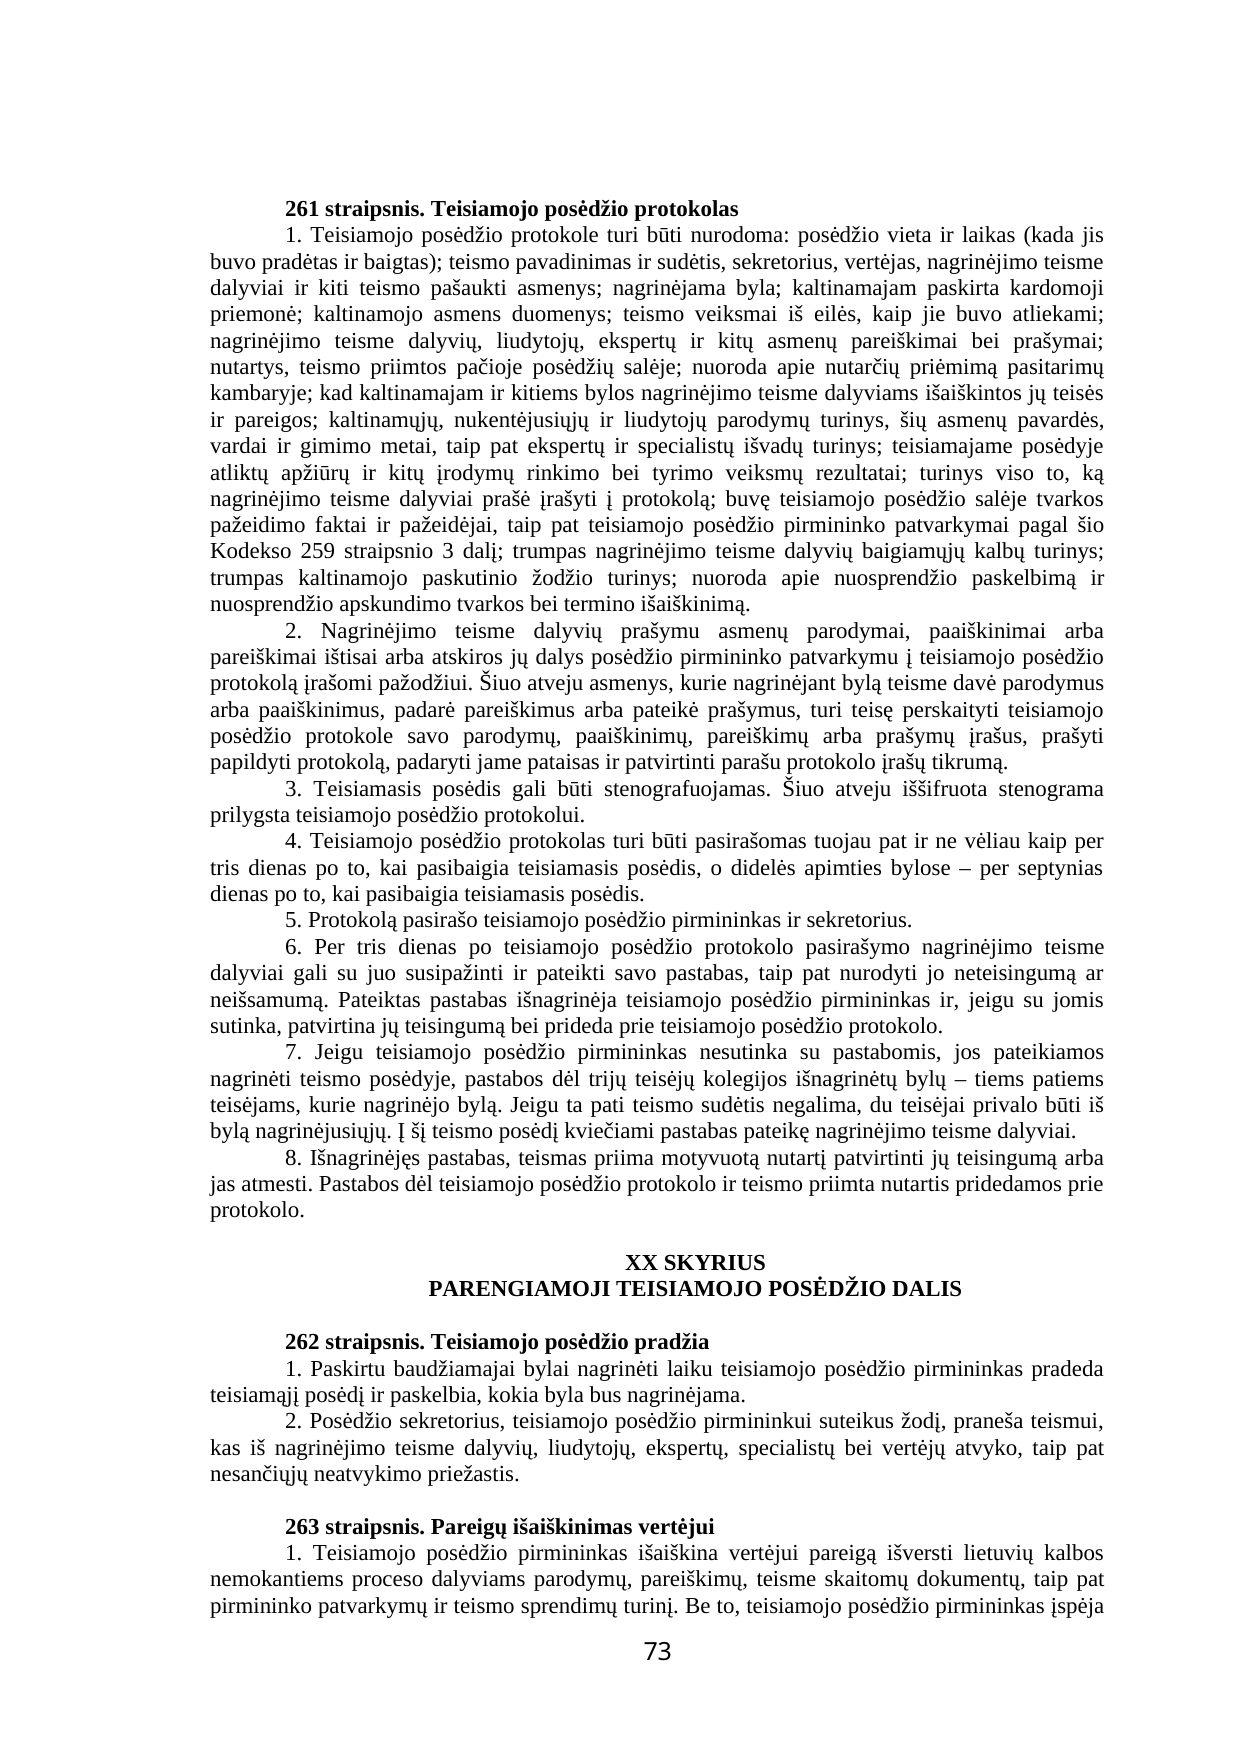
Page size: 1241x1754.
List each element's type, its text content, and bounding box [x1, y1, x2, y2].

text 1. Paskirtu baudžiamajai bylai nagrinėti laiku teisiamojo posėdžio pirmininkas pradeda teisiamąjį posėdį ir paskelbia, kokia byla bus nagrinėjama. [210, 1354, 1106, 1407]
text 7. Jeigu teisiamojo posėdžio pirmininkas nesutinka su pastabomis, jos pateikiamos nagrinėti teismo posėdyje, pastabos dėl trijų teisėjų kolegijos išnagrinėtų bylų – tiems patiems teisėjams, kurie nagrinėjo bylą. Jeigu ta pati teismo sudėtis negalima, du teisėjai privalo būti iš bylą nagrinėjusiųjų. Į šį teismo posėdį kviečiami pastabas pateikę nagrinėjimo teisme dalyviai. [210, 1038, 1106, 1144]
text 2. Nagrinėjimo teisme dalyvių prašymu asmenų parodymai, paaiškinimai arba pareiškimai ištisai arba atskiros jų dalys posėdžio pirmininko patvarkymu į teisiamojo posėdžio protokolą įrašomi pažodžiui. Šiuo atveju asmenys, kurie nagrinėjant bylą teisme davė parodymus arba paaiškinimus, padarė pareiškimus arba pateikė prašymus, turi teisę perskaityti teisiamojo posėdžio protokole savo parodymų, paaiškinimų, pareiškimų arba prašymų įrašus, prašyti papildyti protokolą, padaryti jame pataisas ir patvirtinti parašu protokolo įrašų tikrumą. [210, 617, 1106, 775]
subtitle XX skyrius [210, 1249, 1106, 1276]
text 8. Išnagrinėjęs pastabas, teismas priima motyvuotą nutartį patvirtinti jų teisingumą arba jas atmesti. Pastabos dėl teisiamojo posėdžio protokolo ir teismo priimta nutartis pridedamos prie protokolo. [210, 1144, 1106, 1223]
text 262 straipsnis. Teisiamojo posėdžio pradžia [210, 1328, 1106, 1354]
text 263 straipsnis. Pareigų išaiškinimas vertėjui [210, 1513, 1106, 1539]
text 1. Teisiamojo posėdžio protokole turi būti nurodoma: posėdžio vieta ir laikas (kada jis buvo pradėtas ir baigtas); teismo pavadinimas ir sudėtis, sekretorius, vertėjas, nagrinėjimo teisme dalyviai ir kiti teismo pašaukti asmenys; nagrinėjama byla; kaltinamajam paskirta kardomoji priemonė; kaltinamojo asmens duomenys; teismo veiksmai iš eilės, kaip jie buvo atliekami; nagrinėjimo teisme dalyvių, liudytojų, ekspertų ir kitų asmenų pareiškimai bei prašymai; nutartys, teismo priimtos pačioje posėdžių salėje; nuoroda apie nutarčių priėmimą pasitarimų kambaryje; kad kaltinamajam ir kitiems bylos nagrinėjimo teisme dalyviams išaiškintos jų teisės ir pareigos; kaltinamųjų, nukentėjusiųjų ir liudytojų parodymų turinys, šių asmenų pavardės, vardai ir gimimo metai, taip pat ekspertų ir specialistų išvadų turinys; teisiamajame posėdyje atliktų apžiūrų ir kitų įrodymų rinkimo bei tyrimo veiksmų rezultatai; turinys viso to, ką nagrinėjimo teisme dalyviai prašė įrašyti į protokolą; buvę teisiamojo posėdžio salėje tvarkos pažeidimo faktai ir pažeidėjai, taip pat teisiamojo posėdžio pirmininko patvarkymai pagal šio Kodekso 259 straipsnio 3 dalį; trumpas nagrinėjimo teisme dalyvių baigiamųjų kalbų turinys; trumpas kaltinamojo paskutinio žodžio turinys; nuoroda apie nuosprendžio paskelbimą ir nuosprendžio apskundimo tvarkos bei termino išaiškinimą. [210, 221, 1106, 617]
text 261 straipsnis. Teisiamojo posėdžio protokolas [210, 195, 1106, 221]
text 6. Per tris dienas po teisiamojo posėdžio protokolo pasirašymo nagrinėjimo teisme dalyviai gali su juo susipažinti ir pateikti savo pastabas, taip pat nurodyti jo neteisingumą ar neišsamumą. Pateiktas pastabas išnagrinėja teisiamojo posėdžio pirmininkas ir, jeigu su jomis sutinka, patvirtina jų teisingumą bei prideda prie teisiamojo posėdžio protokolo. [210, 933, 1106, 1038]
text 2. Posėdžio sekretorius, teisiamojo posėdžio pirmininkui suteikus žodį, praneša teismui, kas iš nagrinėjimo teisme dalyvių, liudytojų, ekspertų, specialistų bei vertėjų atvyko, taip pat nesančiųjų neatvykimo priežastis. [210, 1407, 1106, 1486]
text 5. Protokolą pasirašo teisiamojo posėdžio pirmininkas ir sekretorius. [210, 907, 1106, 933]
text 3. Teisiamasis posėdis gali būti stenografuojamas. Šiuo atveju iššifruota stenograma prilygsta teisiamojo posėdžio protokolui. [210, 775, 1106, 827]
text 4. Teisiamojo posėdžio protokolas turi būti pasirašomas tuojau pat ir ne vėliau kaip per tris dienas po to, kai pasibaigia teisiamasis posėdis, o didelės apimties bylose – per septynias dienas po to, kai pasibaigia teisiamasis posėdis. [210, 827, 1106, 907]
text 1. Teisiamojo posėdžio pirmininkas išaiškina vertėjui pareigą išversti lietuvių kalbos nemokantiems proceso dalyviams parodymų, pareiškimų, teisme skaitomų dokumentų, taip pat pirmininko patvarkymų ir teismo sprendimų turinį. Be to, teisiamojo posėdžio pirmininkas įspėja [210, 1539, 1106, 1618]
text Parengiamoji teisiamojo posėdžio dalis [210, 1276, 1106, 1302]
